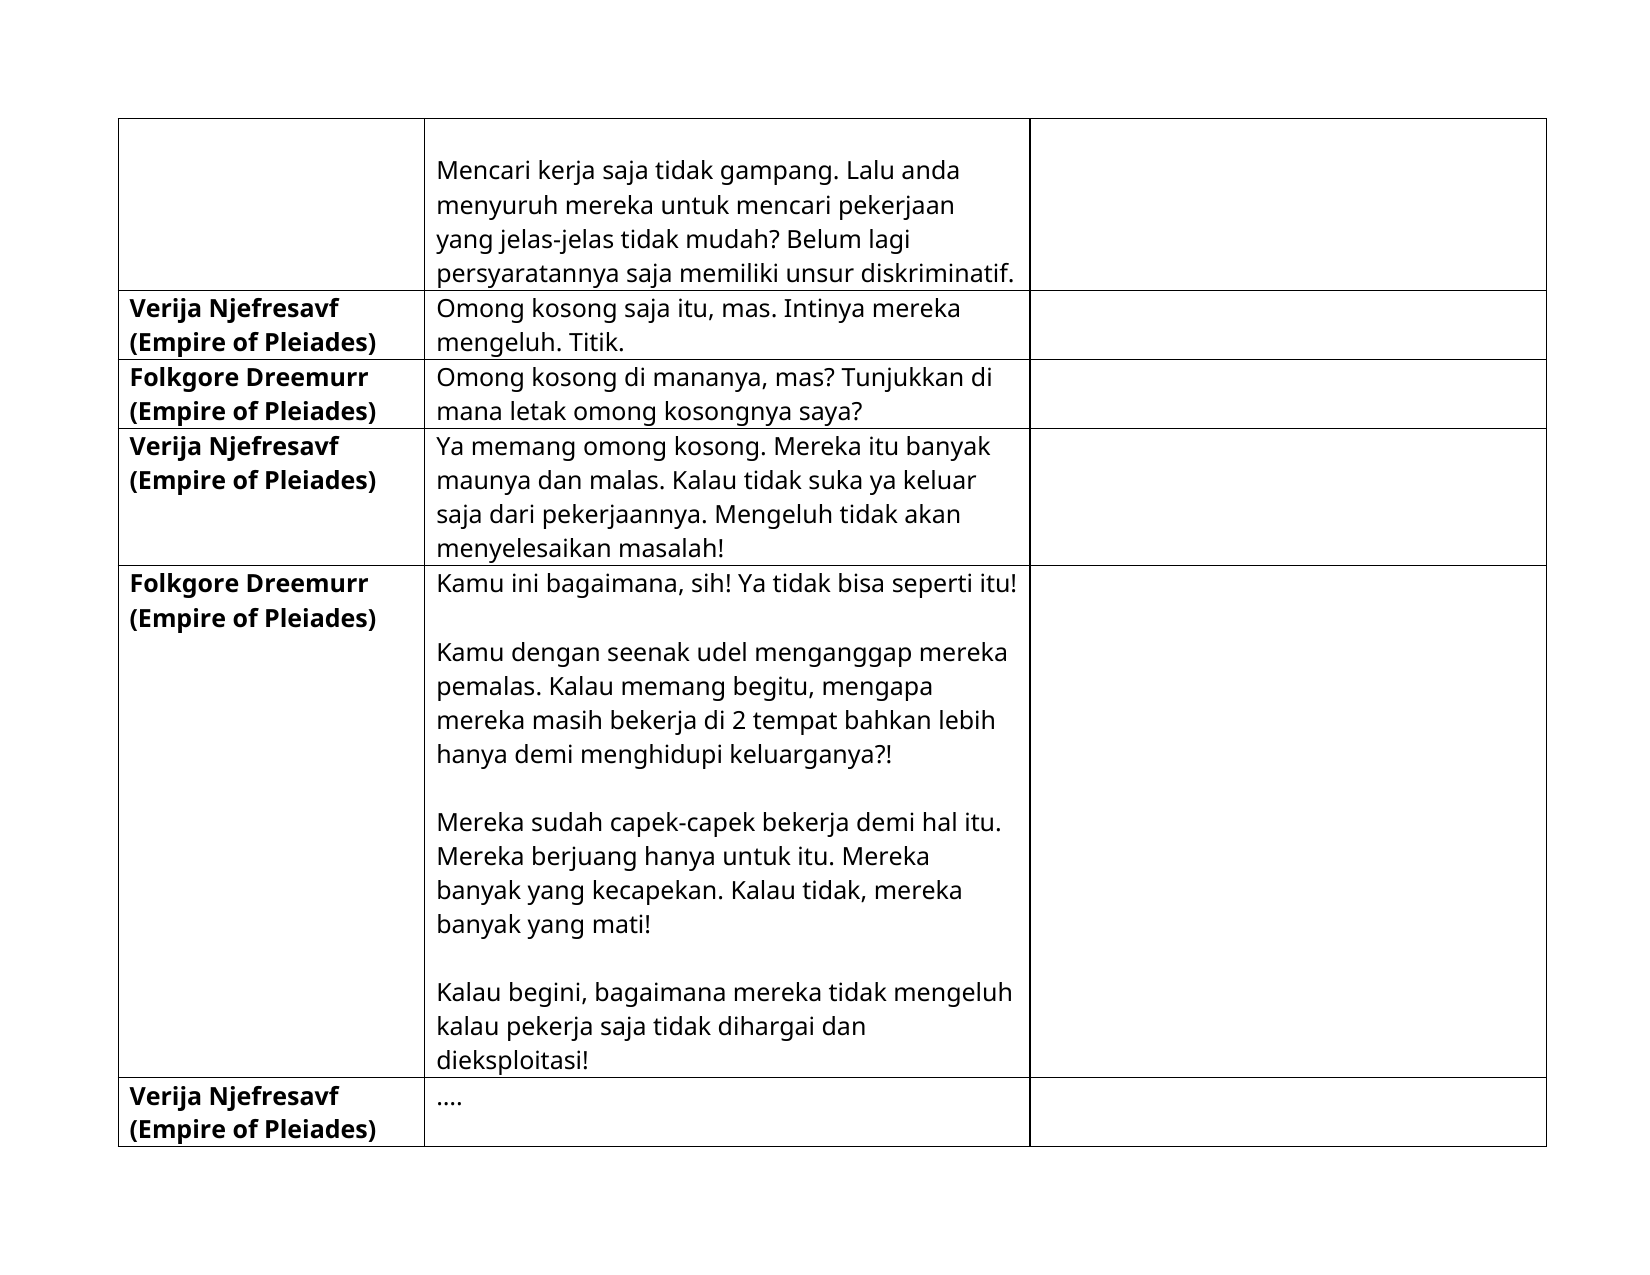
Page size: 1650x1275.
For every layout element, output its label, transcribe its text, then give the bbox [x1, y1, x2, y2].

table_cell Folkgore Dreemurr (Empire of Pleiades) [119, 566, 424, 1077]
table_cell [1031, 360, 1546, 428]
table_cell Verija Njefresavf (Empire of Pleiades) [119, 291, 424, 359]
table_cell Mencari kerja saja tidak gampang. Lalu anda menyuruh mereka untuk mencari pekerjaan yang jelas-jelas tidak mudah? Belum lagi persyaratannya saja memiliki unsur diskriminatif. [425, 119, 1029, 289]
table_cell [1031, 429, 1546, 565]
table_cell [1031, 119, 1546, 289]
table_cell Verija Njefresavf (Empire of Pleiades) [119, 1078, 424, 1146]
table_cell Folkgore Dreemurr (Empire of Pleiades) [119, 360, 424, 428]
table_cell Kamu ini bagaimana, sih! Ya tidak bisa seperti itu! Kamu dengan seenak udel menganggap mereka pemalas. Kalau memang begitu, mengapa mereka masih bekerja di 2 tempat bahkan lebih hanya demi menghidupi keluarganya?! Mereka sudah capek-capek bekerja demi hal itu. Mereka berjuang hanya untuk itu. Mereka banyak yang kecapekan. Kalau tidak, mereka banyak yang mati! Kalau begini, bagaimana mereka tidak mengeluh kalau pekerja saja tidak dihargai dan dieksploitasi! [425, 566, 1029, 1077]
table_cell Ya memang omong kosong. Mereka itu banyak maunya dan malas. Kalau tidak suka ya keluar saja dari pekerjaannya. Mengeluh tidak akan menyelesaikan masalah! [425, 429, 1029, 565]
table_cell [1031, 1078, 1546, 1146]
table_cell [1031, 291, 1546, 359]
table_cell …. [425, 1078, 1029, 1146]
table_cell Omong kosong saja itu, mas. Intinya mereka mengeluh. Titik. [425, 291, 1029, 359]
table_cell Verija Njefresavf (Empire of Pleiades) [119, 429, 424, 565]
table_cell [119, 119, 424, 289]
table_cell Omong kosong di mananya, mas? Tunjukkan di mana letak omong kosongnya saya? [425, 360, 1029, 428]
table_cell [1031, 566, 1546, 1077]
